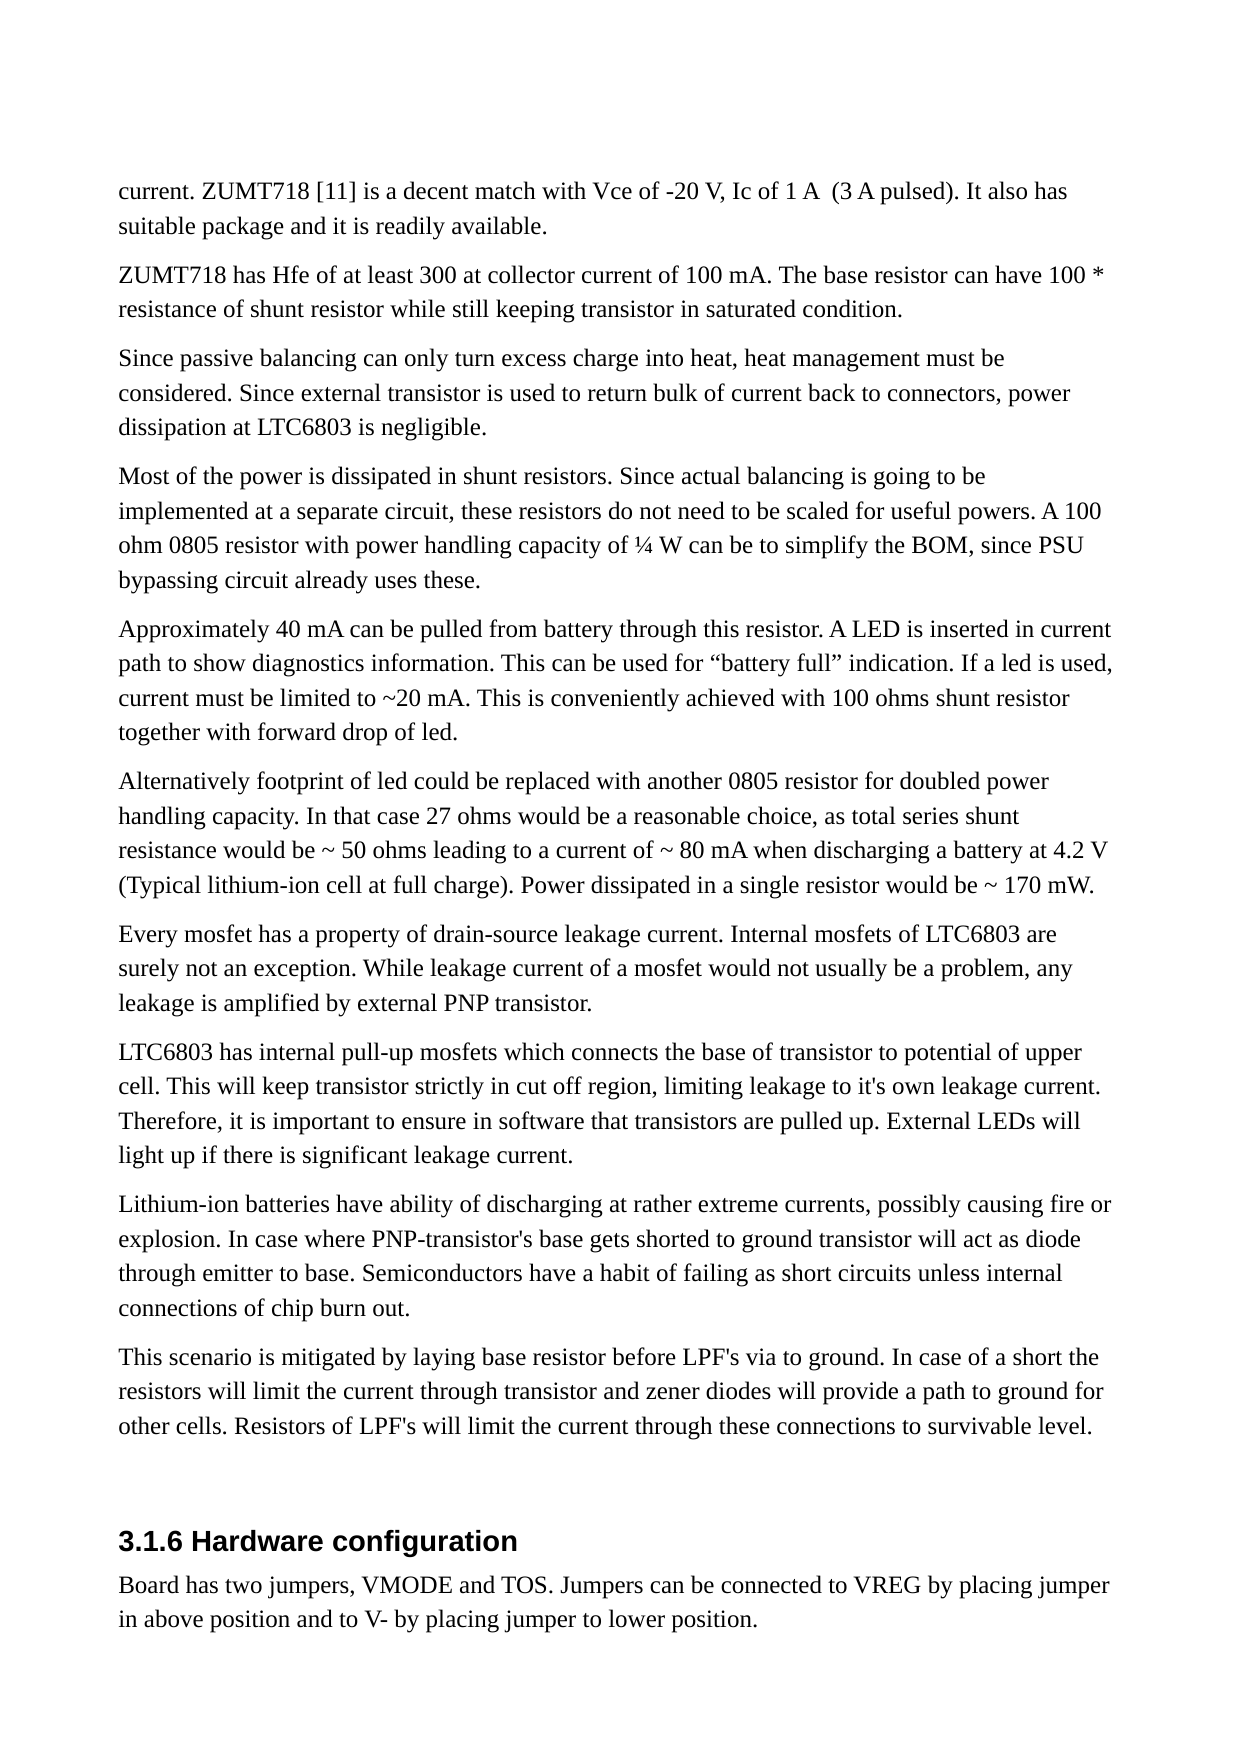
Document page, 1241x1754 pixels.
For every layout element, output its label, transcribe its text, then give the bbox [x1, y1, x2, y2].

text ZUMT718 has Hfe of at least 300 at collector current of 100 mA. The base resistor can have 100 * resistance of shunt resistor while still keeping transistor in saturated condition. [118, 260, 1122, 323]
text Board has two jumpers, VMODE and TOS. Jumpers can be connected to VREG by placing jumper in above position and to V- by placing jumper to lower position. [118, 1570, 1122, 1633]
text This scenario is mitigated by laying base resistor before LPF's via to ground. In case of a short the resistors will limit the current through transistor and zener diodes will provide a path to ground for other cells. Resistors of LPF's will limit the current through these connections to survivable level. [118, 1342, 1122, 1440]
text Lithium-ion batteries have ability of discharging at rather extreme currents, possibly causing fire or explosion. In case where PNP-transistor's base gets shorted to ground transistor will act as diode through emitter to base. Semiconductors have a habit of failing as short circuits unless internal connections of chip burn out. [118, 1189, 1122, 1322]
text Since passive balancing can only turn excess charge into heat, heat management must be considered. Since external transistor is used to return bulk of current back to connectors, power dissipation at LTC6803 is negligible. [118, 343, 1122, 441]
text Alternatively footprint of led could be replaced with another 0805 resistor for doubled power handling capacity. In that case 27 ohms would be a reasonable choice, as total series shunt resistance would be ~ 50 ohms leading to a current of ~ 80 mA when discharging a battery at 4.2 V (Typical lithium-ion cell at full charge). Power dissipated in a single resistor would be ~ 170 mW. [118, 766, 1122, 899]
text Every mosfet has a property of drain-source leakage current. Internal mosfets of LTC6803 are surely not an exception. While leakage current of a mosfet would not usually be a problem, any leakage is amplified by external PNP transistor. [118, 919, 1122, 1017]
text Approximately 40 mA can be pulled from battery through this resistor. A LED is inserted in current path to show diagnostics information. This can be used for “battery full” indication. If a led is used, current must be limited to ~20 mA. This is conveniently achieved with 100 ohms shunt resistor together with forward drop of led. [118, 614, 1122, 746]
text Most of the power is dissipated in shunt resistors. Since actual balancing is going to be implemented at a separate circuit, these resistors do not need to be scaled for useful powers. A 100 ohm 0805 resistor with power handling capacity of ¼ W can be to simplify the BOM, since PSU bypassing circuit already uses these. [118, 461, 1122, 594]
text current. ZUMT718 [11] is a decent match with Vce of -20 V, Ic of 1 A (3 A pulsed). It also has suitable package and it is readily available. [118, 176, 1122, 239]
subtitle 3.1.6 Hardware configuration [118, 1524, 1122, 1557]
text LTC6803 has internal pull-up mosfets which connects the base of transistor to potential of upper cell. This will keep transistor strictly in cut off region, limiting leakage to it's own leakage current. Therefore, it is important to ensure in software that transistors are pulled up. External LEDs will light up if there is significant leakage current. [118, 1037, 1122, 1169]
